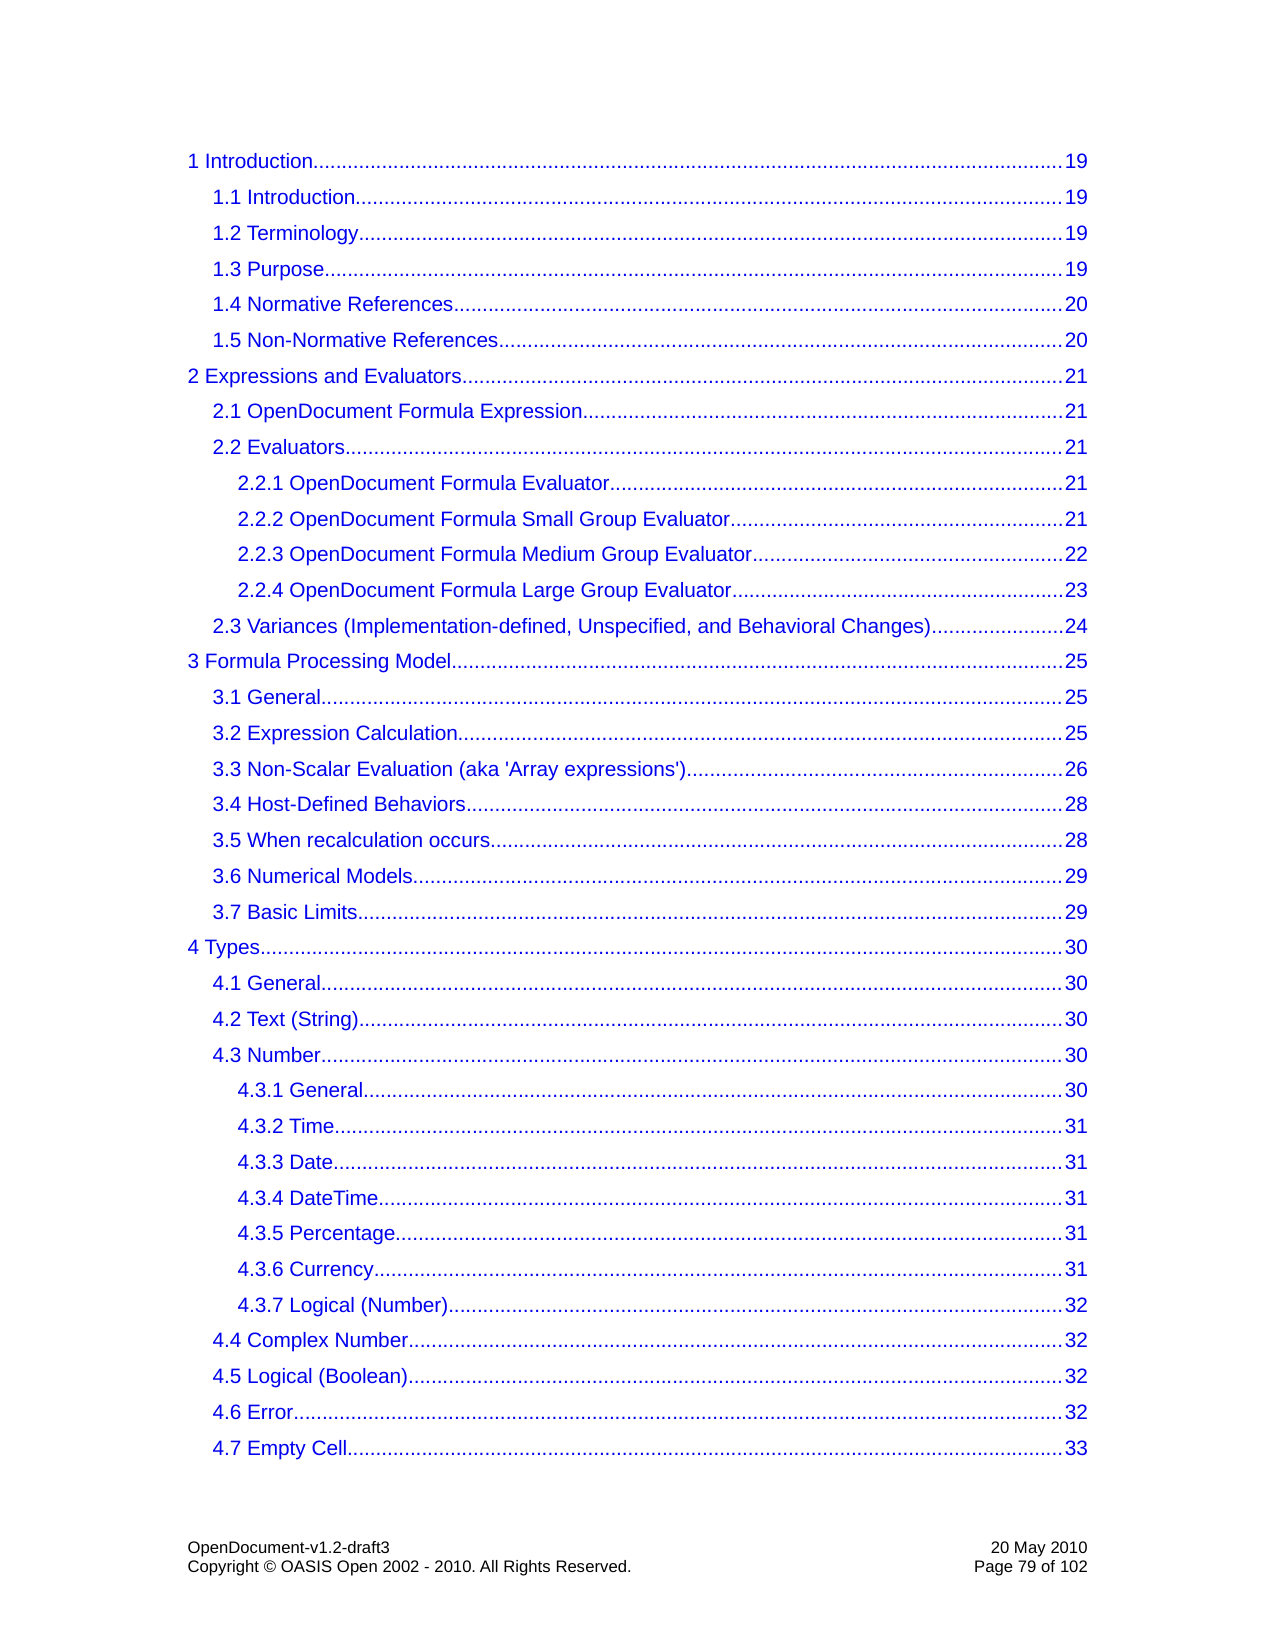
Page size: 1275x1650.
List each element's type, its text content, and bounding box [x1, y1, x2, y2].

text 4.4 Complex Number 32 [212, 1329, 1088, 1352]
text 4.3.1 General 30 [237, 1079, 1088, 1102]
text 2.2.3 OpenDocument Formula Medium Group Evaluator 22 [237, 543, 1088, 566]
text 2 Expressions and Evaluators 21 [187, 364, 1088, 388]
text 2.1 OpenDocument Formula Expression 21 [212, 400, 1088, 423]
text 4.1 General 30 [212, 972, 1088, 995]
text 1.4 Normative References 20 [212, 293, 1088, 316]
text 2.2 Evaluators 21 [212, 436, 1088, 459]
text 3.3 Non-Scalar Evaluation (aka 'Array expressions') 26 [212, 757, 1088, 781]
text 4.7 Empty Cell 33 [212, 1436, 1088, 1459]
text 3.7 Basic Limits 29 [212, 900, 1088, 923]
text 2.2.2 OpenDocument Formula Small Group Evaluator 21 [237, 507, 1088, 531]
text 3.5 When recalculation occurs 28 [212, 829, 1088, 852]
text 4.5 Logical (Boolean) 32 [212, 1365, 1088, 1388]
text 4.6 Error 32 [212, 1401, 1088, 1424]
text 4.3.2 Time 31 [237, 1115, 1088, 1138]
text 3.4 Host-Defined Behaviors 28 [212, 793, 1088, 816]
text 1 Introduction 19 [187, 150, 1088, 173]
text 4.3.4 DateTime 31 [237, 1186, 1088, 1209]
text 3.2 Expression Calculation 25 [212, 722, 1088, 745]
text 3.6 Numerical Models 29 [212, 864, 1088, 888]
text 4.3 Number 30 [212, 1043, 1088, 1066]
text 3.1 General 25 [212, 686, 1088, 709]
text 3 Formula Processing Model 25 [187, 650, 1088, 673]
text 1.1 Introduction 19 [212, 186, 1088, 209]
text 2.2.4 OpenDocument Formula Large Group Evaluator 23 [237, 579, 1088, 602]
text 4.3.3 Date 31 [237, 1150, 1088, 1174]
text 2.2.1 OpenDocument Formula Evaluator 21 [237, 472, 1088, 495]
text 1.3 Purpose 19 [212, 257, 1088, 280]
text 4.3.7 Logical (Number) 32 [237, 1293, 1088, 1317]
text 4 Types 30 [187, 936, 1088, 959]
text 1.2 Terminology 19 [212, 221, 1088, 245]
text 1.5 Non-Normative References 20 [212, 329, 1088, 352]
text 4.3.5 Percentage 31 [237, 1222, 1088, 1245]
text 2.3 Variances (Implementation-defined, Unspecified, and Behavioral Changes) 24 [212, 614, 1088, 638]
text 4.3.6 Currency 31 [237, 1258, 1088, 1281]
text 4.2 Text (String) 30 [212, 1007, 1088, 1031]
